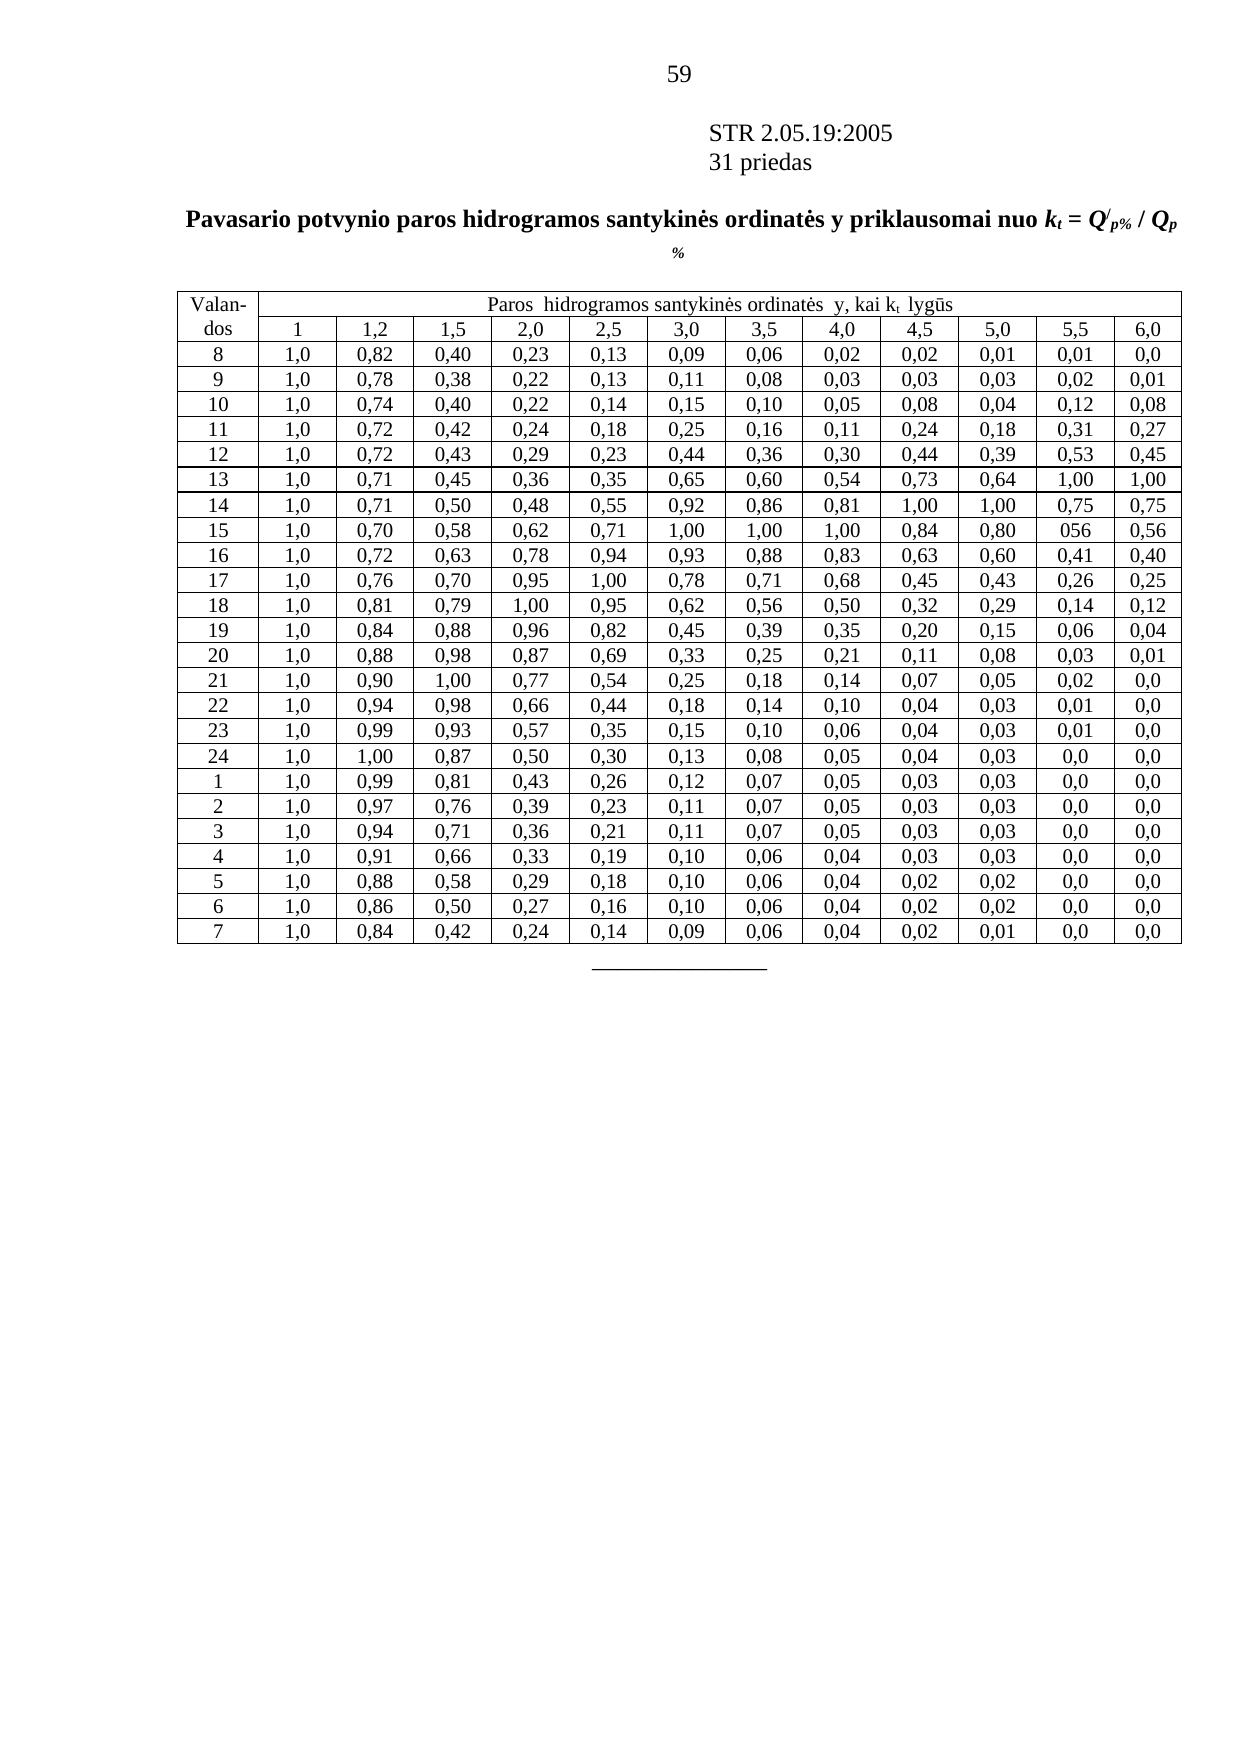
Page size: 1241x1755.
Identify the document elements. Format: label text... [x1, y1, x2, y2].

table_cell 1,0 [259, 342, 336, 366]
table_cell 1,0 [259, 618, 336, 642]
table_cell 0,23 [570, 794, 647, 818]
table_cell 21 [178, 668, 258, 692]
table_cell 0,39 [726, 618, 802, 642]
table_cell 1,0 [259, 819, 336, 843]
table_cell 0,11 [648, 819, 725, 843]
table_cell 0,09 [648, 342, 725, 366]
table_cell 0,18 [570, 869, 647, 893]
table_cell 0,44 [570, 693, 647, 717]
table_cell 0,82 [337, 342, 413, 366]
table_cell 0,79 [414, 593, 491, 617]
table_cell 0,18 [726, 668, 802, 692]
table_cell 0,01 [1037, 719, 1114, 742]
table_cell 0,98 [414, 693, 491, 717]
table_cell 1,0 [259, 468, 336, 491]
text ______________ [177, 944, 1181, 973]
table_cell 0,08 [726, 367, 802, 391]
table_cell 0,63 [881, 543, 958, 567]
table_cell 0,10 [803, 693, 880, 717]
table_cell 0,18 [959, 417, 1036, 441]
table_cell 7 [178, 919, 258, 943]
table_cell 0,81 [414, 769, 491, 793]
text 31 priedas [177, 147, 1181, 176]
table_cell 9 [178, 367, 258, 391]
table_cell 0,27 [1115, 417, 1181, 441]
table_cell 0,02 [881, 894, 958, 918]
table_cell 0,65 [648, 468, 725, 491]
table_cell 0,70 [337, 518, 413, 542]
table_cell 0,97 [337, 794, 413, 818]
table_cell 0,23 [492, 342, 569, 366]
table_cell 0,18 [570, 417, 647, 441]
table_cell 1,2 [337, 317, 413, 341]
table_cell 1,00 [881, 493, 958, 517]
table_cell 0,0 [1115, 719, 1181, 742]
table_cell 0,40 [414, 392, 491, 416]
table_cell 1,0 [259, 894, 336, 918]
table_cell 15 [178, 518, 258, 542]
table_cell 0,68 [803, 568, 880, 592]
table_cell 0,04 [881, 693, 958, 717]
table_cell 0,24 [881, 417, 958, 441]
table_cell 0,29 [492, 869, 569, 893]
table_cell 0,0 [1115, 342, 1181, 366]
table_cell 0,01 [959, 919, 1036, 943]
table_cell 0,02 [959, 869, 1036, 893]
table_cell 0,76 [337, 568, 413, 592]
table_cell 3,0 [648, 317, 725, 341]
table_cell 23 [178, 719, 258, 742]
table_cell 0,71 [726, 568, 802, 592]
table_cell 1,00 [959, 493, 1036, 517]
table_cell 0,76 [414, 794, 491, 818]
table_cell 1,0 [259, 442, 336, 466]
table_cell 0,66 [414, 844, 491, 868]
table_cell 0,56 [1115, 518, 1181, 542]
table_cell 0,21 [803, 643, 880, 667]
table_cell 0,57 [492, 719, 569, 742]
table_cell 0,07 [726, 794, 802, 818]
table_cell 0,04 [959, 392, 1036, 416]
table_cell 0,95 [492, 568, 569, 592]
table_cell 16 [178, 543, 258, 567]
table_cell 0,84 [881, 518, 958, 542]
table_cell 0,11 [648, 367, 725, 391]
table_cell 0,16 [570, 894, 647, 918]
table_cell 0,01 [1115, 643, 1181, 667]
table_cell 0,94 [570, 543, 647, 567]
table_cell 0,50 [414, 493, 491, 517]
table_cell 1,00 [337, 744, 413, 768]
table_cell 8 [178, 342, 258, 366]
table_cell 0,07 [726, 819, 802, 843]
table_cell 0,05 [803, 392, 880, 416]
table_cell 0,0 [1115, 769, 1181, 793]
table_cell 0,42 [414, 417, 491, 441]
table_cell 0,93 [414, 719, 491, 742]
table_cell 0,06 [726, 844, 802, 868]
table_cell 0,43 [492, 769, 569, 793]
table_cell 0,78 [337, 367, 413, 391]
table_cell 4,5 [881, 317, 958, 341]
table_cell 0,03 [959, 744, 1036, 768]
table_cell 0,74 [337, 392, 413, 416]
table_cell 0,0 [1115, 668, 1181, 692]
table_cell 0,90 [337, 668, 413, 692]
table_cell 0,62 [648, 593, 725, 617]
table_cell 0,83 [803, 543, 880, 567]
table_cell 1,0 [259, 668, 336, 692]
table_cell 0,50 [492, 744, 569, 768]
table_cell 0,12 [1115, 593, 1181, 617]
table_cell 0,05 [803, 744, 880, 768]
table_cell 0,03 [959, 769, 1036, 793]
table_cell 0,56 [726, 593, 802, 617]
table_cell 0,45 [648, 618, 725, 642]
table_cell 0,02 [1037, 668, 1114, 692]
table_cell 0,08 [959, 643, 1036, 667]
table_cell 0,0 [1115, 819, 1181, 843]
table_cell 0,06 [803, 719, 880, 742]
table_cell 0,86 [726, 493, 802, 517]
table_cell 0,75 [1115, 493, 1181, 517]
table_cell 0,14 [570, 392, 647, 416]
table_cell 0,44 [881, 442, 958, 466]
table_cell 0,15 [959, 618, 1036, 642]
table_cell 0,06 [726, 919, 802, 943]
table_cell 0,94 [337, 819, 413, 843]
table_cell 0,36 [492, 468, 569, 491]
table_cell 0,05 [803, 769, 880, 793]
table_cell 0,50 [803, 593, 880, 617]
table_cell 0,0 [1115, 869, 1181, 893]
table_cell 0,31 [1037, 417, 1114, 441]
table_cell 0,06 [1037, 618, 1114, 642]
table_cell 0,0 [1115, 919, 1181, 943]
table_cell 056 [1037, 518, 1114, 542]
table_cell 0,0 [1037, 794, 1114, 818]
table_cell 0,13 [570, 342, 647, 366]
table_header Paros hidrogramos santykinės ordinatės y, kai kt lygūs [259, 292, 1181, 316]
table_cell 0,03 [959, 844, 1036, 868]
table_cell 0,08 [726, 744, 802, 768]
table_cell 0,01 [959, 342, 1036, 366]
table_cell 1,0 [259, 869, 336, 893]
table_cell 0,0 [1115, 844, 1181, 868]
table_cell 1,00 [803, 518, 880, 542]
table_cell 0,08 [1115, 392, 1181, 416]
table_cell 0,11 [648, 794, 725, 818]
table_cell 0,01 [1037, 342, 1114, 366]
table_cell 0,06 [726, 342, 802, 366]
table_cell 0,09 [648, 919, 725, 943]
table_cell 0,58 [414, 518, 491, 542]
table_cell 0,03 [881, 794, 958, 818]
table_cell 3 [178, 819, 258, 843]
table_cell 0,43 [414, 442, 491, 466]
table_cell 0,01 [1037, 693, 1114, 717]
table_cell 1,00 [648, 518, 725, 542]
table_cell 14 [178, 493, 258, 517]
table_cell 0,21 [570, 819, 647, 843]
table_cell 0,03 [881, 819, 958, 843]
table_cell 1,0 [259, 769, 336, 793]
table_cell 1,00 [726, 518, 802, 542]
table_cell 0,13 [648, 744, 725, 768]
table_cell 0,04 [1115, 618, 1181, 642]
table_cell 0,0 [1037, 844, 1114, 868]
table_cell 0,84 [337, 618, 413, 642]
table_cell 0,18 [648, 693, 725, 717]
table_cell 0,71 [337, 493, 413, 517]
table_cell 1,0 [259, 844, 336, 868]
table_cell 0,87 [492, 643, 569, 667]
table_cell 0,0 [1037, 819, 1114, 843]
table_cell 0,0 [1037, 869, 1114, 893]
table_cell 1,0 [259, 593, 336, 617]
table_cell 0,27 [492, 894, 569, 918]
table_cell 0,71 [414, 819, 491, 843]
table_cell 0,11 [881, 643, 958, 667]
table_cell 0,71 [570, 518, 647, 542]
table_cell 0,39 [959, 442, 1036, 466]
table_cell 0,05 [803, 794, 880, 818]
table_cell 0,02 [959, 894, 1036, 918]
table_cell 0,72 [337, 543, 413, 567]
table_cell 0,98 [414, 643, 491, 667]
table_cell 0,10 [726, 719, 802, 742]
table_cell 1,0 [259, 392, 336, 416]
table_cell 0,0 [1037, 894, 1114, 918]
table_cell 0,99 [337, 719, 413, 742]
table_cell 0,43 [959, 568, 1036, 592]
table_cell 0,23 [570, 442, 647, 466]
table_cell 0,45 [414, 468, 491, 491]
table_cell 0,10 [648, 869, 725, 893]
table_cell 4 [178, 844, 258, 868]
table_cell 0,63 [414, 543, 491, 567]
table_cell 0,45 [1115, 442, 1181, 466]
table_cell 0,92 [648, 493, 725, 517]
table_cell 0,03 [959, 719, 1036, 742]
table_cell 0,07 [726, 769, 802, 793]
table_cell 24 [178, 744, 258, 768]
table_cell 1,0 [259, 367, 336, 391]
table_cell 20 [178, 643, 258, 667]
table_cell 0,01 [1115, 367, 1181, 391]
table_cell 0,55 [570, 493, 647, 517]
table_cell 0,35 [570, 719, 647, 742]
table_cell 1,00 [1037, 468, 1114, 491]
table_cell 10 [178, 392, 258, 416]
table_cell 0,75 [1037, 493, 1114, 517]
table_cell 22 [178, 693, 258, 717]
table_cell 0,15 [648, 392, 725, 416]
table_cell 0,95 [570, 593, 647, 617]
table_cell 0,06 [726, 894, 802, 918]
table_cell 0,04 [803, 894, 880, 918]
table_cell 0,88 [337, 643, 413, 667]
table_cell 0,12 [1037, 392, 1114, 416]
table_cell 0,05 [803, 819, 880, 843]
table_cell 0,03 [881, 769, 958, 793]
table_cell 0,24 [492, 417, 569, 441]
table_cell 1,0 [259, 693, 336, 717]
table_cell 0,58 [414, 869, 491, 893]
table_cell 0,66 [492, 693, 569, 717]
table_cell 0,84 [337, 919, 413, 943]
table_cell 0,93 [648, 543, 725, 567]
table_cell 0,03 [1037, 643, 1114, 667]
table_cell 0,33 [492, 844, 569, 868]
table_cell 0,14 [803, 668, 880, 692]
table_cell 11 [178, 417, 258, 441]
table_cell 13 [178, 468, 258, 491]
table_cell 0,94 [337, 693, 413, 717]
table_cell 1,0 [259, 543, 336, 567]
table_cell 0,25 [1115, 568, 1181, 592]
table_cell 0,16 [726, 417, 802, 441]
table_cell 0,35 [570, 468, 647, 491]
table_cell 0,64 [959, 468, 1036, 491]
table_cell 6,0 [1115, 317, 1181, 341]
table_cell 0,04 [803, 869, 880, 893]
table_cell 0,0 [1115, 693, 1181, 717]
table_cell 0,35 [803, 618, 880, 642]
table_cell 0,41 [1037, 543, 1114, 567]
table_cell 0,44 [648, 442, 725, 466]
table_cell 0,0 [1037, 919, 1114, 943]
table_cell 0,88 [414, 618, 491, 642]
table_cell 0,36 [492, 819, 569, 843]
table_cell 0,06 [726, 869, 802, 893]
table_cell 0,48 [492, 493, 569, 517]
table_cell 0,0 [1037, 744, 1114, 768]
table_cell 0,22 [492, 392, 569, 416]
table_cell 19 [178, 618, 258, 642]
table_cell 0,13 [570, 367, 647, 391]
table_cell 0,70 [414, 568, 491, 592]
table_cell 0,54 [570, 668, 647, 692]
table_cell 1,0 [259, 493, 336, 517]
table_cell 0,62 [492, 518, 569, 542]
table_cell 0,82 [570, 618, 647, 642]
table_cell 0,26 [1037, 568, 1114, 592]
table_cell 0,77 [492, 668, 569, 692]
table_cell 1,0 [259, 417, 336, 441]
table_cell 0,72 [337, 417, 413, 441]
table_cell 0,53 [1037, 442, 1114, 466]
table_cell 0,14 [1037, 593, 1114, 617]
table_cell 0,25 [726, 643, 802, 667]
table_cell 0,40 [414, 342, 491, 366]
table_cell 0,33 [648, 643, 725, 667]
table_cell 0,04 [881, 744, 958, 768]
table_cell 0,99 [337, 769, 413, 793]
table_cell 0,02 [881, 342, 958, 366]
table_cell 0,26 [570, 769, 647, 793]
table_cell 0,42 [414, 919, 491, 943]
table_cell 2,0 [492, 317, 569, 341]
table_cell 1,0 [259, 643, 336, 667]
table_header Valan-dos [178, 292, 258, 341]
table_cell 0,39 [492, 794, 569, 818]
table_cell 0,88 [337, 869, 413, 893]
table_cell 0,03 [803, 367, 880, 391]
table_cell 0,14 [570, 919, 647, 943]
table_cell 0,29 [959, 593, 1036, 617]
table_cell 0,22 [492, 367, 569, 391]
table_cell 0,02 [881, 869, 958, 893]
table_cell 5,5 [1037, 317, 1114, 341]
table_cell 0,72 [337, 442, 413, 466]
table_cell 0,12 [648, 769, 725, 793]
table_cell 0,04 [881, 719, 958, 742]
table_cell 0,36 [726, 442, 802, 466]
table_cell 1,00 [570, 568, 647, 592]
table_cell 0,81 [803, 493, 880, 517]
table_cell 0,03 [881, 844, 958, 868]
table_cell 0,25 [648, 417, 725, 441]
table_cell 5 [178, 869, 258, 893]
table_cell 0,08 [881, 392, 958, 416]
table_cell 0,11 [803, 417, 880, 441]
table_cell 4,0 [803, 317, 880, 341]
table_cell 0,29 [492, 442, 569, 466]
table_cell 1,5 [414, 317, 491, 341]
table_cell 0,07 [881, 668, 958, 692]
table_cell 1,0 [259, 518, 336, 542]
table_cell 0,30 [570, 744, 647, 768]
table_cell 0,38 [414, 367, 491, 391]
table_cell 0,81 [337, 593, 413, 617]
table_cell 0,50 [414, 894, 491, 918]
table_cell 5,0 [959, 317, 1036, 341]
table_cell 3,5 [726, 317, 802, 341]
table_cell 0,03 [881, 367, 958, 391]
table_cell 0,10 [726, 392, 802, 416]
table_cell 1,00 [492, 593, 569, 617]
table_cell 0,10 [648, 844, 725, 868]
table_cell 2,5 [570, 317, 647, 341]
table_cell 0,04 [803, 844, 880, 868]
text Pavasario potvynio paros hidrogramos santykinės ordinatės y priklausomai nuo kt = Q/p% / Qp% [177, 204, 1181, 262]
table_cell 0,0 [1115, 894, 1181, 918]
table_cell 1,00 [1115, 468, 1181, 491]
table_cell 1 [259, 317, 336, 341]
table_cell 6 [178, 894, 258, 918]
table_cell 0,02 [803, 342, 880, 366]
table_cell 0,32 [881, 593, 958, 617]
table_cell 0,45 [881, 568, 958, 592]
table_cell 0,60 [726, 468, 802, 491]
table_cell 0,03 [959, 693, 1036, 717]
table_cell 0,71 [337, 468, 413, 491]
table_cell 0,96 [492, 618, 569, 642]
table_cell 0,87 [414, 744, 491, 768]
table_cell 0,54 [803, 468, 880, 491]
table_cell 0,60 [959, 543, 1036, 567]
table_cell 0,78 [648, 568, 725, 592]
table_cell 0,19 [570, 844, 647, 868]
text STR 2.05.19:2005 [177, 118, 1181, 147]
table_cell 1 [178, 769, 258, 793]
table_cell 18 [178, 593, 258, 617]
table_cell 0,0 [1037, 769, 1114, 793]
table_cell 0,15 [648, 719, 725, 742]
table_cell 0,03 [959, 367, 1036, 391]
table_cell 2 [178, 794, 258, 818]
table_cell 12 [178, 442, 258, 466]
table_cell 0,20 [881, 618, 958, 642]
table_cell 0,02 [1037, 367, 1114, 391]
table_cell 0,86 [337, 894, 413, 918]
table_cell 1,0 [259, 744, 336, 768]
table_cell 1,0 [259, 568, 336, 592]
table_cell 0,78 [492, 543, 569, 567]
table_cell 17 [178, 568, 258, 592]
table_cell 0,88 [726, 543, 802, 567]
table_cell 0,91 [337, 844, 413, 868]
table_cell 0,02 [881, 919, 958, 943]
table_cell 0,69 [570, 643, 647, 667]
table_cell 0,30 [803, 442, 880, 466]
table_cell 0,03 [959, 794, 1036, 818]
table_cell 0,24 [492, 919, 569, 943]
table_cell 1,00 [414, 668, 491, 692]
table_cell 0,03 [959, 819, 1036, 843]
table_cell 0,40 [1115, 543, 1181, 567]
table_cell 0,10 [648, 894, 725, 918]
table_cell 0,0 [1115, 744, 1181, 768]
table_cell 1,0 [259, 719, 336, 742]
table_cell 0,73 [881, 468, 958, 491]
table_cell 0,25 [648, 668, 725, 692]
table_cell 0,0 [1115, 794, 1181, 818]
table_cell 0,14 [726, 693, 802, 717]
table_cell 1,0 [259, 919, 336, 943]
table_cell 0,80 [959, 518, 1036, 542]
table_cell 0,05 [959, 668, 1036, 692]
table_cell 0,04 [803, 919, 880, 943]
table_cell 1,0 [259, 794, 336, 818]
